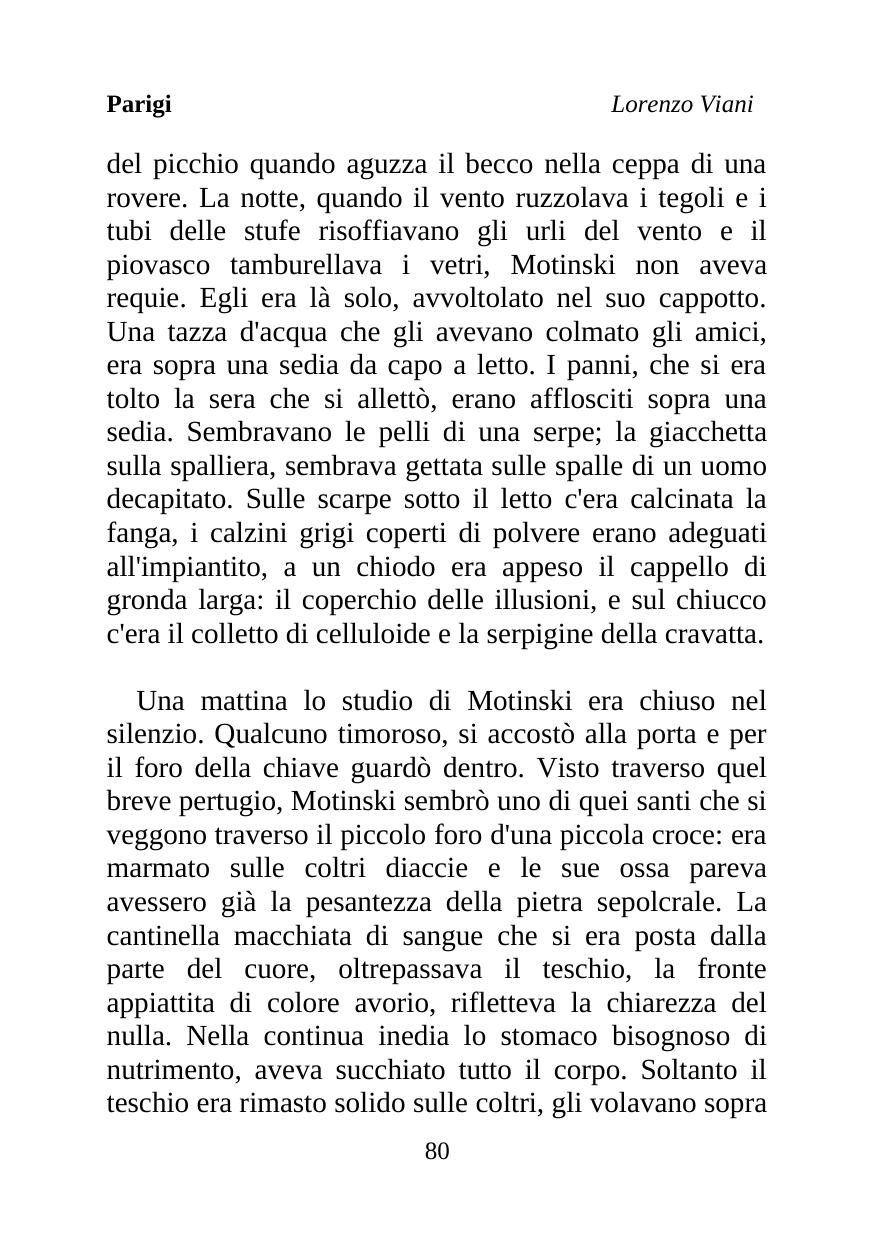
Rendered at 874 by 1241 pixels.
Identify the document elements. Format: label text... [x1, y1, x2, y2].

text Una mattina lo studio di Motinski era chiuso nel silenzio. Qualcuno timoroso, si accostò alla porta e per il foro della chiave guardò dentro. Visto traverso quel breve pertugio, Motinski sembrò uno di quei santi che si veggono traverso il piccolo foro d'una piccola croce: era marmato sulle coltri diaccie e le sue ossa pareva avessero già la pesantezza della pietra sepolcrale. La cantinella macchiata di sangue che si era posta dalla parte del cuore, oltrepassava il teschio, la fronte appiattita di colore avorio, rifletteva la chiarezza del nulla. Nella continua inedia lo stomaco bisognoso di nutrimento, aveva succhiato tutto il corpo. Soltanto il teschio era rimasto solido sulle coltri, gli volavano sopra [106, 683, 768, 1119]
text del picchio quando aguzza il becco nella ceppa di una rovere. La notte, quando il vento ruzzolava i tegoli e i tubi delle stufe risoffiavano gli urli del vento e il piovasco tamburellava i vetri, Motinski non aveva requie. Egli era là solo, avvoltolato nel suo cappotto. Una tazza d'acqua che gli avevano colmato gli amici, era sopra una sedia da capo a letto. I panni, che si era tolto la sera che si allettò, erano afflosciti sopra una sedia. Sembravano le pelli di una serpe; la giacchetta sulla spalliera, sembrava gettata sulle spalle di un uomo decapitato. Sulle scarpe sotto il letto c'era calcinata la fanga, i calzini grigi coperti di polvere erano adeguati all'impiantito, a un chiodo era appeso il cappello di gronda larga: il coperchio delle illusioni, e sul chiucco c'era il colletto di celluloide e la serpigine della cravatta. [106, 146, 768, 649]
